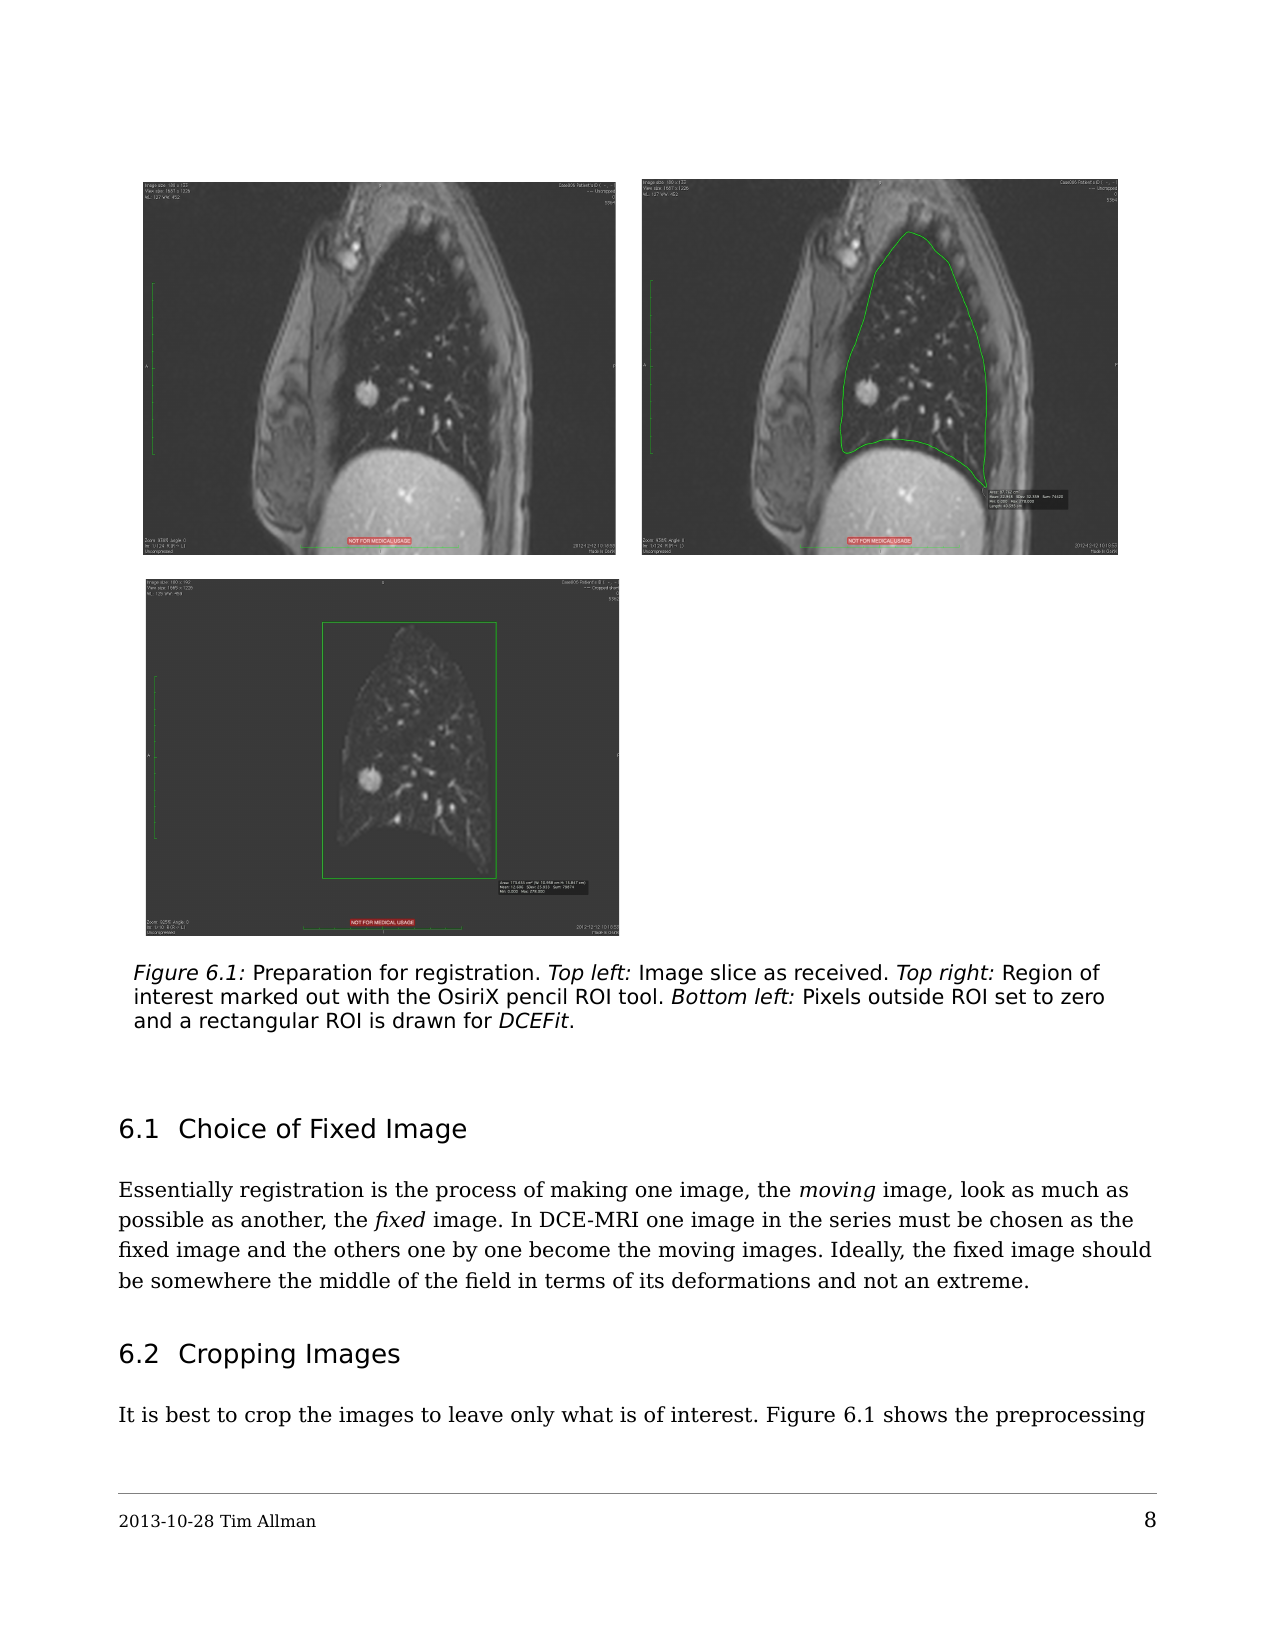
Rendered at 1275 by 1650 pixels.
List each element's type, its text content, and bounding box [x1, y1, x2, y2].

text It is best to crop the images to leave only what is of interest. Figure 6.1 shows the preprocessing [118, 1403, 1157, 1427]
picture [641, 179, 1118, 555]
picture [143, 182, 616, 555]
subtitle Choice of Fixed Image [118, 1114, 1157, 1144]
picture [145, 579, 620, 936]
subtitle Cropping Images [118, 1339, 1157, 1369]
text Figure 6.1: Preparation for registration. Top left: Image slice as received. Top right: Region of interest marked out with the OsiriX pencil ROI tool. Bottom left: Pixels outside ROI set to zero and a rectangular ROI is drawn for DCEFit. [133, 961, 1149, 1034]
text Essentially registration is the process of making one image, the moving image, look as much as possible as another, the fixed image. In DCE-MRI one image in the series must be chosen as the fixed image and the others one by one become the moving images. Ideally, the fixed image should be somewhere the middle of the field in terms of its deformations and not an extreme. [118, 1178, 1157, 1293]
